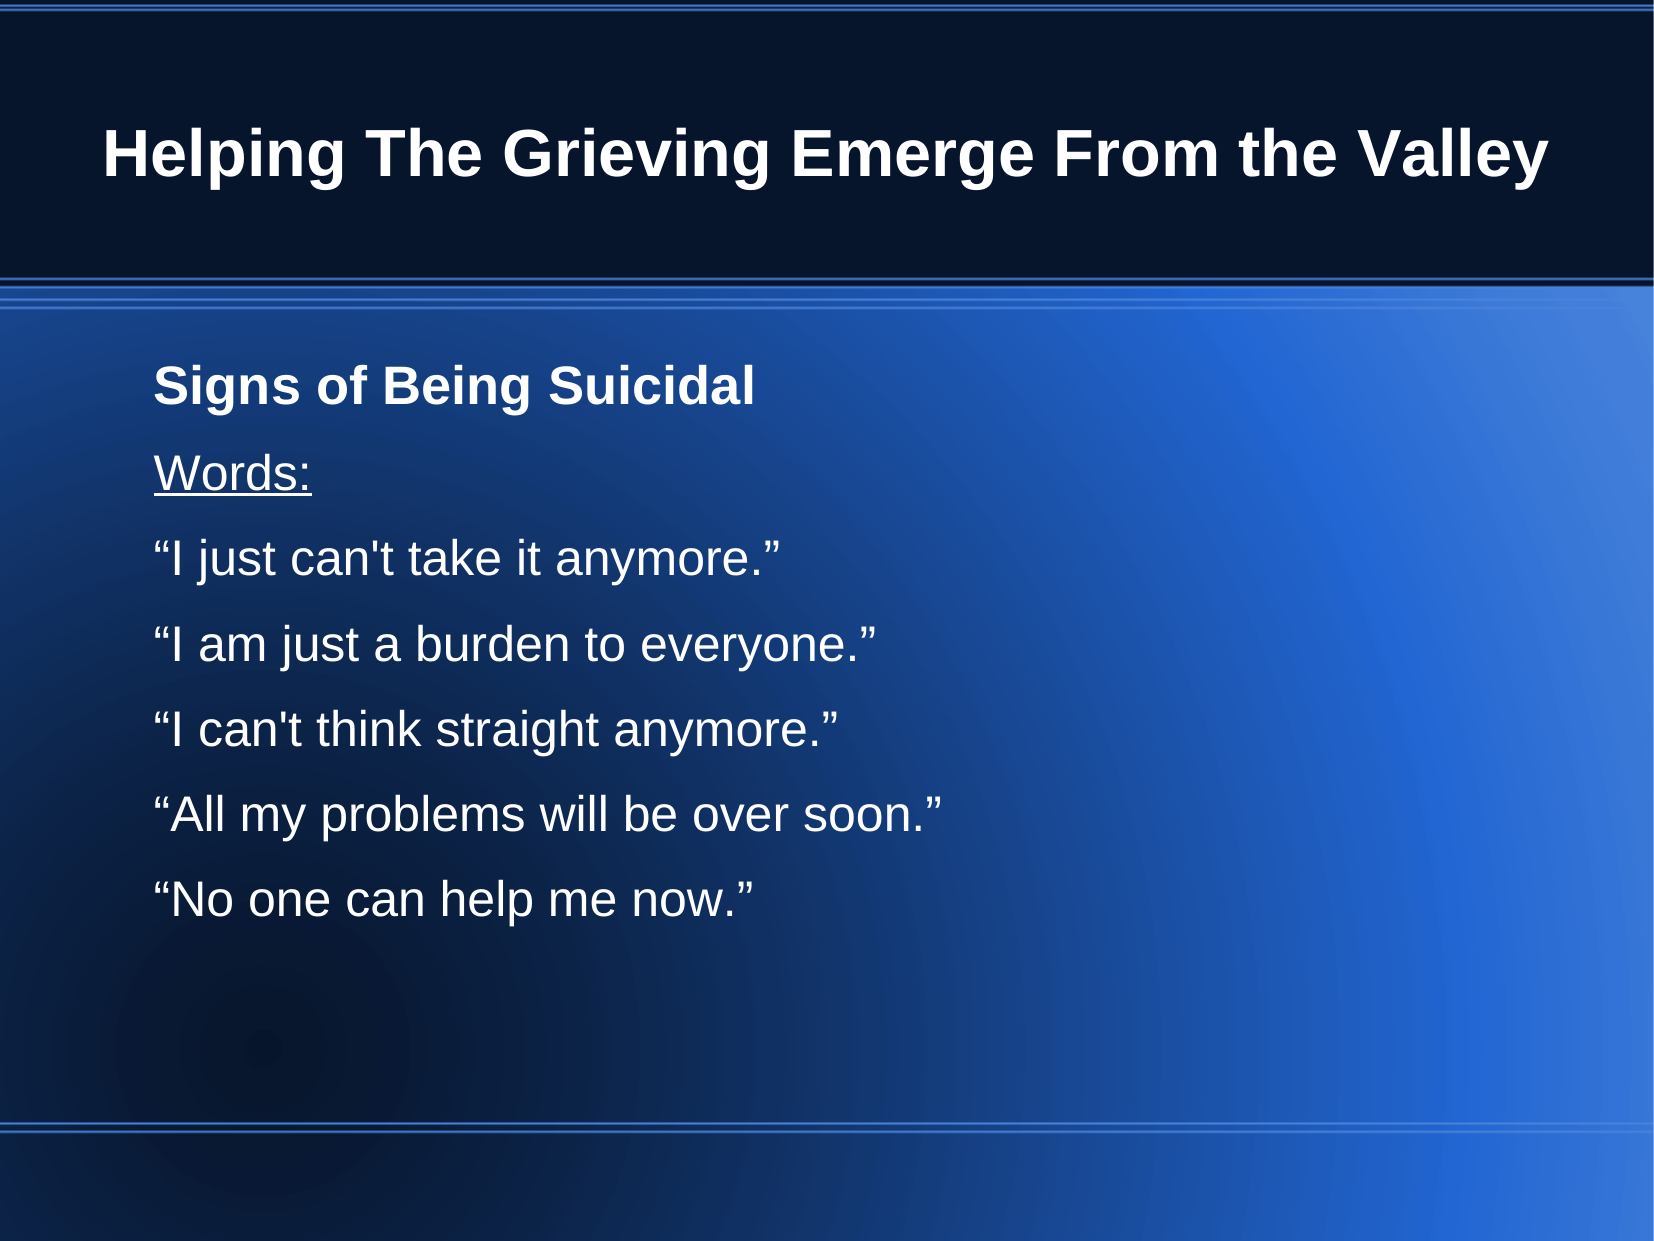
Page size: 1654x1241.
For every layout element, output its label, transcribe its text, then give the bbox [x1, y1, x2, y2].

title Helping The Grieving Emerge From the Valley [82, 49, 1571, 257]
list Signs of Being Suicidal Words: “I just can't take it anymore.” “I am just a burden to everyone.” “I can't think straight anymore.” “All my problems will be over soon.” “No one can help me now.” [82, 355, 1571, 1058]
picture [0, 0, 1654, 1241]
